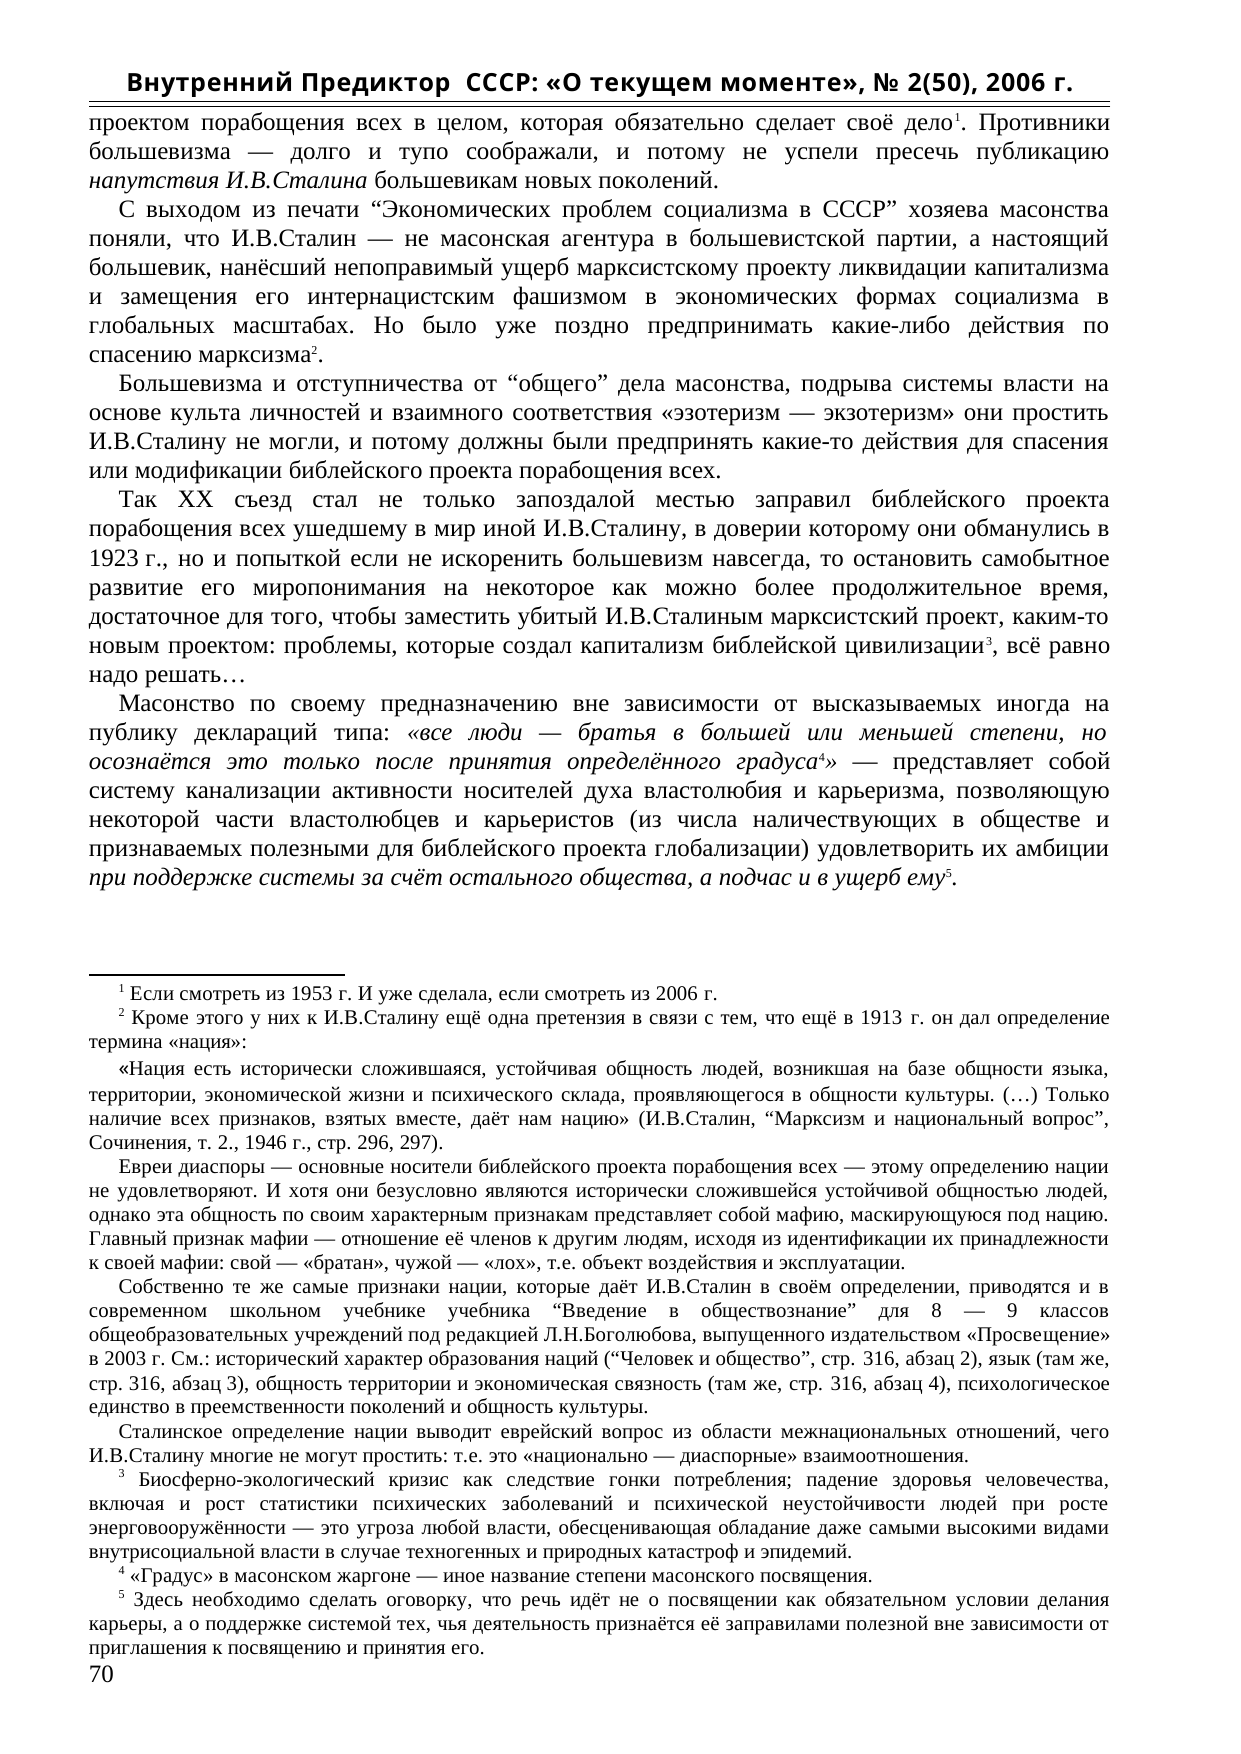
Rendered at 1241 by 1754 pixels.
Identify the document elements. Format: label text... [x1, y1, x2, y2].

text С выходом из печати “Экономических проблем социализма в СССР” хозяева масонства поняли, что И.В.Сталин — не масонская агентура в большевистской партии, а настоящий большевик, нанёсший непоправимый ущерб марксистскому проекту ликвидации капитализма и замещения его интернацистским фашизмом в экономических формах социализма в глобальных масштабах. Но было уже поздно предпринимать какие-либо действия по спасению марксизма. [89, 194, 1110, 368]
text Так ХХ съезд стал не только запоздалой местью заправил библейского проекта порабощения всех ушедшему в мир иной И.В.Сталину, в доверии которому они обманулись в 1923 г., но и попыткой если не искоренить большевизм навсегда, то остановить самобытное развитие его миропонимания на некоторое как можно более продолжительное время, достаточное для того, чтобы заместить убитый И.В.Сталиным марксистский проект, каким-то новым проектом: проблемы, которые создал капитализм библейской цивилизации, всё равно надо решать… [89, 484, 1110, 688]
text Масонство по своему предназначению вне зависимости от высказываемых иногда на публику деклараций типа: «все люди — братья в большей или меньшей степени, но осознаётся это только после принятия определённого градуса» — представляет собой систему канализации активности носителей духа властолюбия и карьеризма, позволяющую некоторой части властолюбцев и карьеристов (из числа наличествующих в обществе и признаваемых полезными для библейского проекта глобализации) удовлетворить их амбиции при поддержке системы за счёт остального общества, а подчас и в ущерб ему. [89, 688, 1110, 891]
text Если смотреть из 1953 г. И уже сделала, если смотреть из 2006 г. [89, 981, 1110, 1005]
text Большевизма и отступничества от “общего” дела масонства, подрыва системы власти на основе культа личностей и взаимного соответствия «эзотеризм — экзотеризм» они простить И.В.Сталину не могли, и потому должны были предпринять какие-то действия для спасения или модификации библейского проекта порабощения всех. [89, 368, 1110, 484]
text Здесь необходимо сделать оговорку, что речь идёт не о посвящении как обязательном условии делания карьеры, а о поддержке системой тех, чья деятельность признаётся её заправилами полезной вне зависимости от приглашения к посвящению и принятия его. [89, 1587, 1110, 1659]
text «Градус» в масонском жаргоне — иное название степени масонского посвящения. [89, 1563, 1110, 1587]
text Кроме этого у них к И.В.Сталину ещё одна претензия в связи с тем, что ещё в 1913 г. он дал определение термина «нация»: [89, 1005, 1110, 1053]
text Биосферно-экологический кризис как следствие гонки потребления; падение здоровья человечества, включая и рост статистики психических заболеваний и психической неустойчивости людей при росте энерговооружённости — это угроза любой власти, обесценивающая обладание даже самыми высокими видами внутрисоциальной власти в случае техногенных и природных катастроф и эпидемий. [89, 1467, 1110, 1563]
text Собственно те же самые признаки нации, которые даёт И.В.Сталин в своём определении, приводятся и в современном школьном учебнике учебника “Введение в обществознание” для 8 — 9 классов общеобразовательных учреждений под редакцией Л.Н.Боголюбова, выпущенного издательством «Просве­ще­ние» в 2003 г. См.: исторический характер образования наций (“Человек и общество”, стр. 316, абзац 2), язык (там же, стр. 316, абзац 3), общность территории и экономическая связность (там же, стр. 316, абзац 4), психологическое единство в преемственности поколений и общность культуры. [89, 1274, 1110, 1418]
text «Нация есть исторически сложившаяся, устойчивая общность людей, возникшая на базе общности языка, территории, экономической жизни и психического склада, проявляющегося в общности культуры. (…) Только наличие всех признаков, взятых вместе, даёт нам нацию» (И.В.Сталин, “Марксизм и национальный вопрос”, Сочинения, т. 2., 1946 г., стр. 296, 297). [89, 1053, 1110, 1154]
text Сталинское определение нации выводит еврейский вопрос из области межнациональных отношений, чего И.В.Сталину многие не могут простить: т.е. это «национально — диаспорные» взаимоотношения. [89, 1418, 1110, 1467]
text Евреи диаспоры — основные носители библейского проекта порабощения всех — этому определению нации не удовлетворяют. И хотя они безусловно являются исторически сложившейся устойчивой общностью людей, однако эта общность по своим характерным признакам представляет собой мафию, маскирующуюся под нацию. Главный признак мафии — отношение её членов к другим людям, исходя из идентификации их принадлежности к своей мафии: свой — «братан», чужой — «лох», т.е. объект воздействия и эксплуатации. [89, 1154, 1110, 1274]
text проектом порабощения всех в целом, которая обязательно сделает своё дело. Противники большевизма — долго и тупо соображали, и потому не успели пресечь публикацию напутствия И.В.Сталина большевикам новых поколений. [89, 107, 1110, 194]
